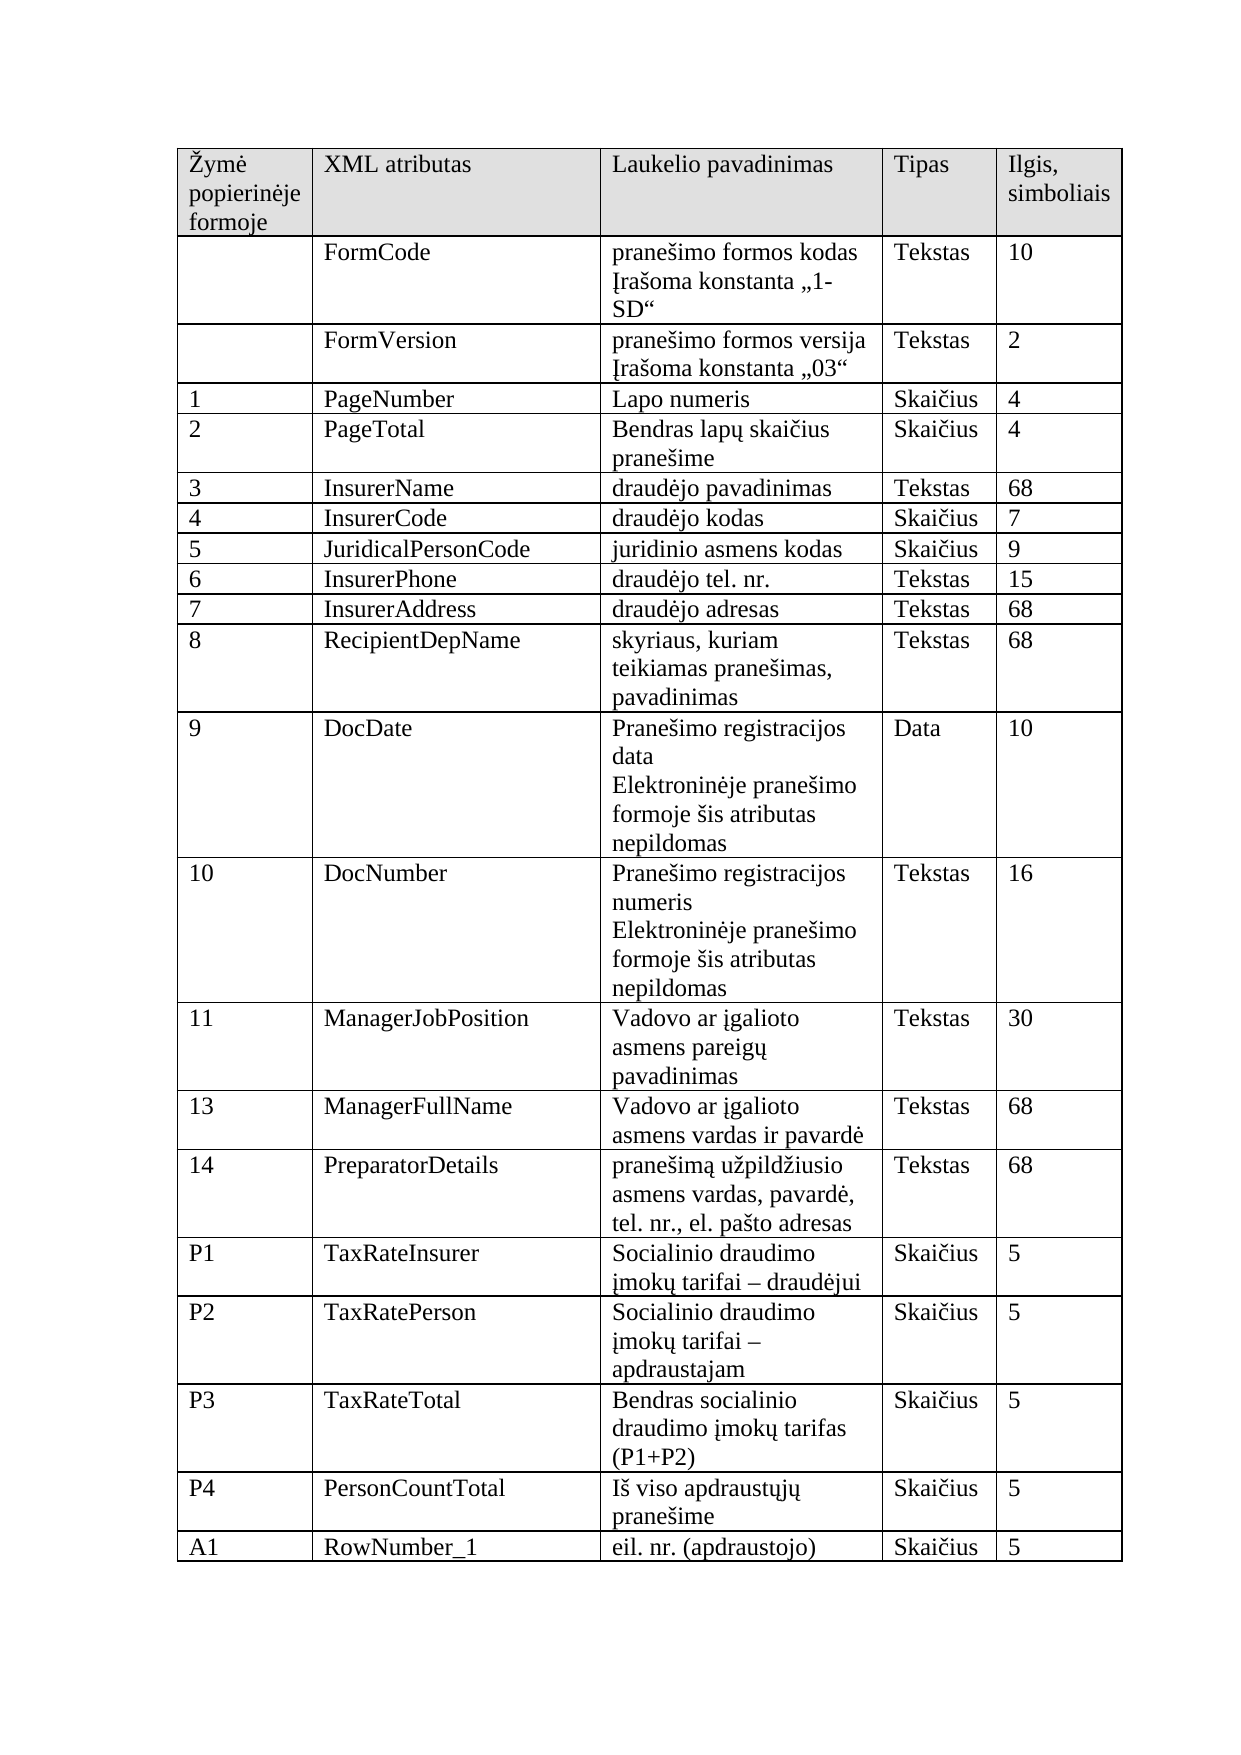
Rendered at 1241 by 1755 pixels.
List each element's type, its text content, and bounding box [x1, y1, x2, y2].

table_cell JuridicalPersonCode [313, 534, 600, 563]
table_cell draudėjo kodas [601, 504, 882, 532]
table_cell 6 [178, 564, 312, 593]
table_cell 30 [997, 1003, 1121, 1089]
table_cell 5 [997, 1385, 1121, 1471]
table_header Ilgis, simboliais [997, 149, 1121, 235]
table_cell Tekstas [883, 473, 996, 502]
table_cell 11 [178, 1003, 312, 1089]
table_cell 68 [997, 595, 1121, 623]
table_cell TaxRatePerson [313, 1297, 600, 1383]
table_cell eil. nr. (apdraustojo) [601, 1532, 882, 1560]
table_cell 10 [997, 713, 1121, 856]
table_cell Tekstas [883, 1091, 996, 1148]
table_cell 68 [997, 625, 1121, 711]
table_cell draudėjo pavadinimas [601, 473, 882, 502]
table_cell 5 [997, 1473, 1121, 1530]
table_cell Lapo numeris [601, 384, 882, 413]
table_cell Skaičius [883, 1532, 996, 1560]
table_cell 2 [178, 414, 312, 472]
table_cell InsurerCode [313, 504, 600, 532]
table_cell Skaičius [883, 1473, 996, 1530]
table_header Tipas [883, 149, 996, 235]
table_cell Iš viso apdraustųjų pranešime [601, 1473, 882, 1530]
table_cell draudėjo adresas [601, 595, 882, 623]
table_cell 14 [178, 1150, 312, 1236]
table_cell 16 [997, 858, 1121, 1002]
table_cell 1 [178, 384, 312, 413]
table_cell 8 [178, 625, 312, 711]
table_cell 68 [997, 1150, 1121, 1236]
table_cell P3 [178, 1385, 312, 1471]
table_cell TaxRateTotal [313, 1385, 600, 1471]
table_cell 5 [997, 1532, 1121, 1560]
table_cell 68 [997, 1091, 1121, 1148]
table_cell Vadovo ar įgalioto asmens pareigų pavadinimas [601, 1003, 882, 1089]
table_header XML atributas [313, 149, 600, 235]
table_cell Tekstas [883, 625, 996, 711]
table_cell juridinio asmens kodas [601, 534, 882, 563]
table_cell Skaičius [883, 1238, 996, 1295]
table_cell 5 [997, 1238, 1121, 1295]
table_header Žymė popierinėje formoje [178, 149, 312, 235]
table_cell Skaičius [883, 504, 996, 532]
table_cell Skaičius [883, 1385, 996, 1471]
table_cell FormCode [313, 237, 600, 323]
table_cell pranešimą užpildžiusio asmens vardas, pavardė, tel. nr., el. pašto adresas [601, 1150, 882, 1236]
table_cell 7 [997, 504, 1121, 532]
table_cell draudėjo tel. nr. [601, 564, 882, 593]
table_cell Data [883, 713, 996, 856]
table_cell 2 [997, 325, 1121, 382]
table_cell DocDate [313, 713, 600, 856]
table_cell DocNumber [313, 858, 600, 1002]
table_cell Pranešimo registracijos data Elektroninėje pranešimo formoje šis atributas nepildomas [601, 713, 882, 856]
table_cell PageTotal [313, 414, 600, 472]
table_cell 68 [997, 473, 1121, 502]
table_cell Skaičius [883, 384, 996, 413]
table_cell Skaičius [883, 534, 996, 563]
table_cell 7 [178, 595, 312, 623]
table_cell ManagerJobPosition [313, 1003, 600, 1089]
table_cell Tekstas [883, 237, 996, 323]
table_cell P1 [178, 1238, 312, 1295]
table_cell PersonCountTotal [313, 1473, 600, 1530]
table_cell P2 [178, 1297, 312, 1383]
table_cell Bendras lapų skaičius pranešime [601, 414, 882, 472]
table_cell Vadovo ar įgalioto asmens vardas ir pavardė [601, 1091, 882, 1148]
table_cell Socialinio draudimo įmokų tarifai – draudėjui [601, 1238, 882, 1295]
table_cell TaxRateInsurer [313, 1238, 600, 1295]
table_cell Tekstas [883, 564, 996, 593]
table_cell Tekstas [883, 1150, 996, 1236]
table_cell 5 [997, 1297, 1121, 1383]
table_cell skyriaus, kuriam teikiamas pranešimas, pavadinimas [601, 625, 882, 711]
table_cell InsurerPhone [313, 564, 600, 593]
table_cell 3 [178, 473, 312, 502]
table_cell PageNumber [313, 384, 600, 413]
table_cell 4 [178, 504, 312, 532]
table_cell InsurerAddress [313, 595, 600, 623]
table_cell Skaičius [883, 1297, 996, 1383]
table_cell 15 [997, 564, 1121, 593]
table_cell [178, 237, 312, 323]
table_cell 9 [178, 713, 312, 856]
table_cell InsurerName [313, 473, 600, 502]
table_cell RecipientDepName [313, 625, 600, 711]
table_cell FormVersion [313, 325, 600, 382]
table_cell 4 [997, 414, 1121, 472]
table_cell Bendras socialinio draudimo įmokų tarifas (P1+P2) [601, 1385, 882, 1471]
table_cell 5 [178, 534, 312, 563]
table_cell RowNumber_1 [313, 1532, 600, 1560]
table_cell 13 [178, 1091, 312, 1148]
table_cell Tekstas [883, 595, 996, 623]
table_cell 9 [997, 534, 1121, 563]
table_cell A1 [178, 1532, 312, 1560]
table_cell pranešimo formos kodas Įrašoma konstanta „1-SD“ [601, 237, 882, 323]
table_cell Skaičius [883, 414, 996, 472]
table_cell Socialinio draudimo įmokų tarifai – apdraustajam [601, 1297, 882, 1383]
table_cell Tekstas [883, 325, 996, 382]
table_cell 10 [997, 237, 1121, 323]
table_cell PreparatorDetails [313, 1150, 600, 1236]
table_header Laukelio pavadinimas [601, 149, 882, 235]
table_cell 4 [997, 384, 1121, 413]
table_cell Pranešimo registracijos numeris Elektroninėje pranešimo formoje šis atributas nepildomas [601, 858, 882, 1002]
table_cell [178, 325, 312, 382]
table_cell pranešimo formos versija Įrašoma konstanta „03“ [601, 325, 882, 382]
table_cell Tekstas [883, 858, 996, 1002]
table_cell 10 [178, 858, 312, 1002]
table_cell Tekstas [883, 1003, 996, 1089]
table_cell ManagerFullName [313, 1091, 600, 1148]
table_cell P4 [178, 1473, 312, 1530]
